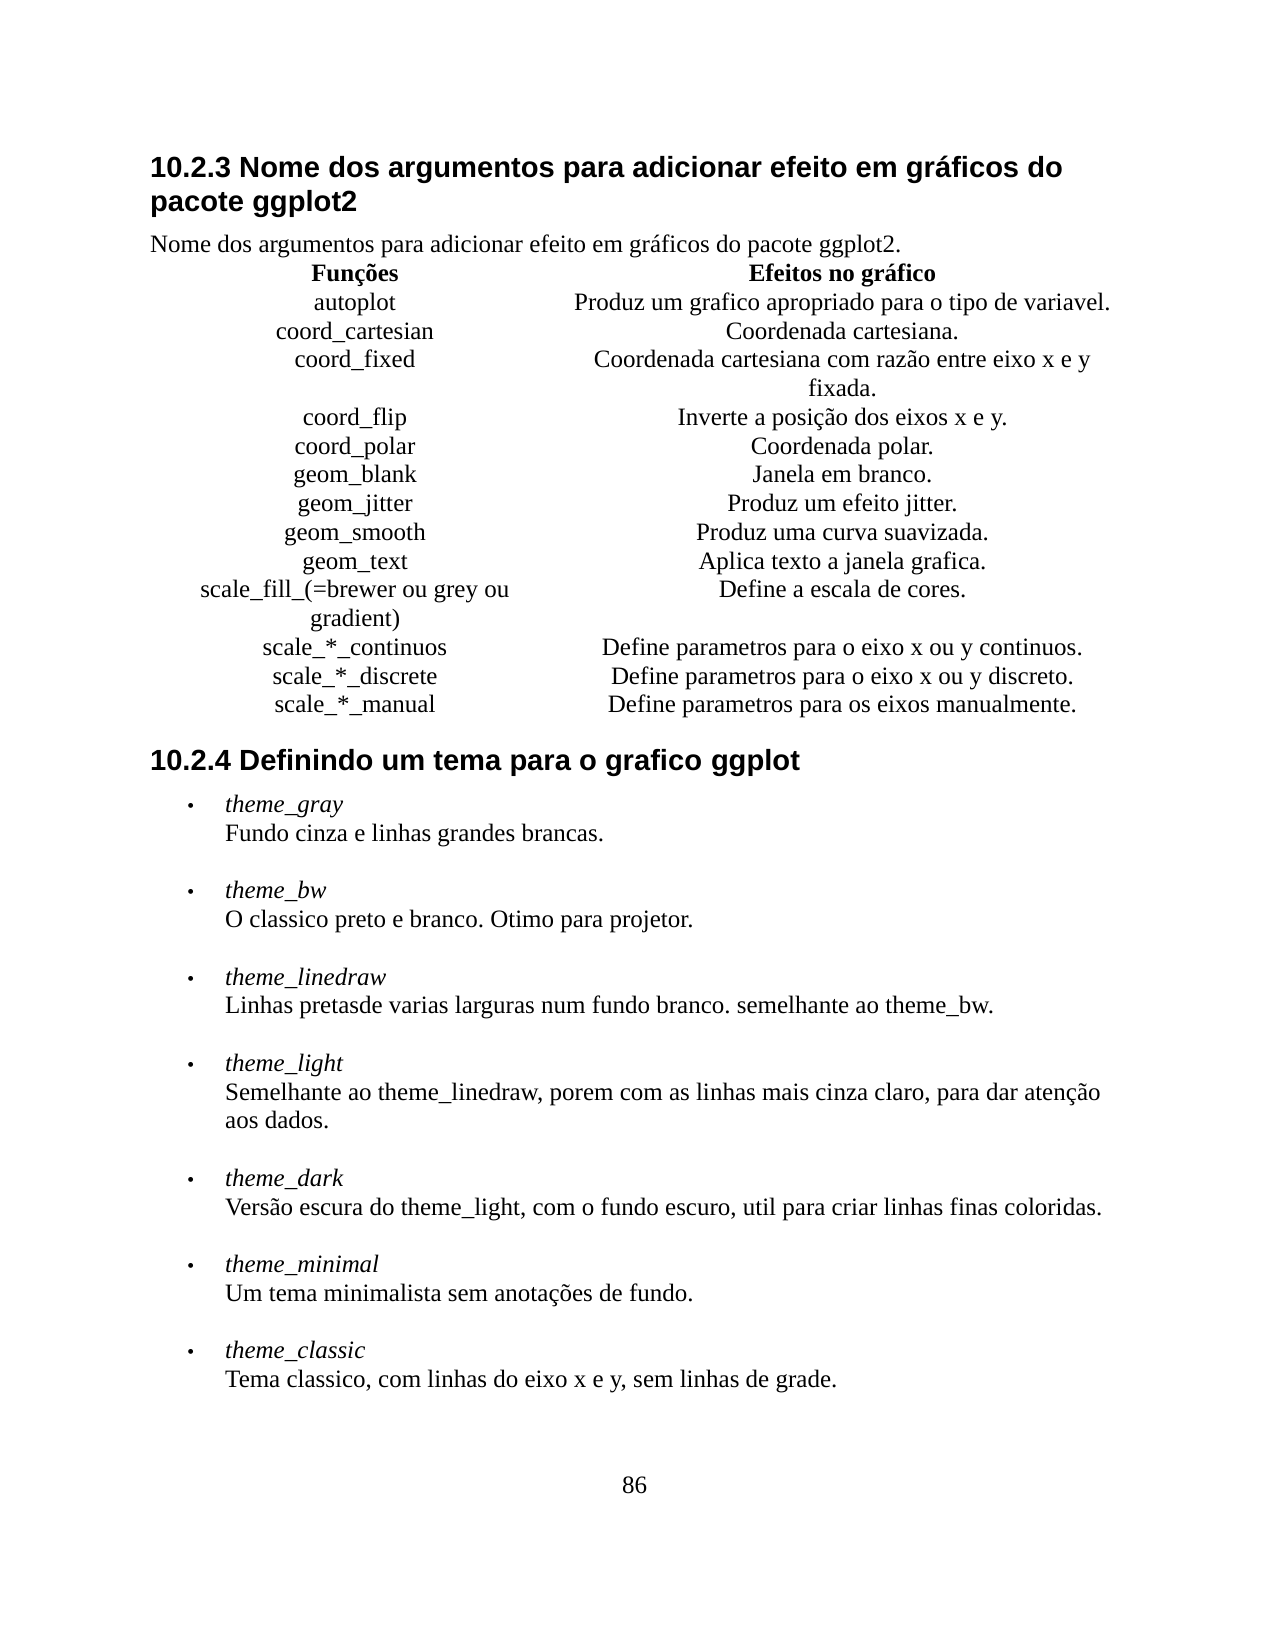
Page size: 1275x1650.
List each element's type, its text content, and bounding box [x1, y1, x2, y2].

table_cell Define parametros para o eixo x ou y discreto. [560, 661, 1125, 689]
table_cell coord_fixed [150, 345, 559, 402]
table_cell geom_smooth [150, 517, 559, 546]
table_cell Define a escala de cores. [560, 575, 1125, 632]
table_cell Define parametros para o eixo x ou y continuos. [560, 632, 1125, 661]
table_cell Coordenada cartesiana com razão entre eixo x e y fixada. [560, 345, 1125, 402]
list theme_dark Versão escura do theme_light, com o fundo escuro, util para criar linhas finas coloridas. [187, 1163, 1125, 1249]
table_cell Produz um grafico apropriado para o tipo de variavel. [560, 287, 1125, 316]
list theme_minimal Um tema minimalista sem anotações de fundo. [187, 1249, 1125, 1336]
list theme_linedraw Linhas pretasde varias larguras num fundo branco. semelhante ao theme_bw. [187, 962, 1125, 1048]
table_cell geom_jitter [150, 488, 559, 517]
table_cell Coordenada cartesiana. [560, 316, 1125, 344]
table_cell Inverte a posição dos eixos x e y. [560, 402, 1125, 431]
table_cell coord_polar [150, 431, 559, 459]
table_cell autoplot [150, 287, 559, 316]
table_cell Janela em branco. [560, 460, 1125, 488]
table_cell coord_cartesian [150, 316, 559, 344]
table_cell coord_flip [150, 402, 559, 431]
list theme_bw O classico preto e branco. Otimo para projetor. [187, 876, 1125, 962]
table_header Efeitos no gráfico [560, 258, 1125, 287]
table_header Funções [150, 258, 559, 287]
table_cell Coordenada polar. [560, 431, 1125, 459]
table_cell scale_*_discrete [150, 661, 559, 689]
list theme_gray Fundo cinza e linhas grandes brancas. [187, 789, 1125, 876]
table_cell scale_*_manual [150, 690, 559, 718]
table_cell scale_fill_(=brewer ou grey ou gradient) [150, 575, 559, 632]
table_cell geom_blank [150, 460, 559, 488]
table_cell scale_*_continuos [150, 632, 559, 661]
text Nome dos argumentos para adicionar efeito em gráficos do pacote ggplot2. [150, 229, 1125, 258]
subtitle 10.2.4 Definindo um tema para o grafico ggplot [150, 743, 1125, 777]
list theme_light Semelhante ao theme_linedraw, porem com as linhas mais cinza claro, para dar atenção aos dados. [187, 1048, 1125, 1163]
table_cell Define parametros para os eixos manualmente. [560, 690, 1125, 718]
table_cell Aplica texto a janela grafica. [560, 546, 1125, 574]
table_cell geom_text [150, 546, 559, 574]
table_cell Produz um efeito jitter. [560, 488, 1125, 517]
subtitle 10.2.3 Nome dos argumentos para adicionar efeito em gráficos do pacote ggplot2 [150, 150, 1125, 217]
table_cell Produz uma curva suavizada. [560, 517, 1125, 546]
list theme_classic Tema classico, com linhas do eixo x e y, sem linhas de grade. [187, 1336, 1125, 1422]
